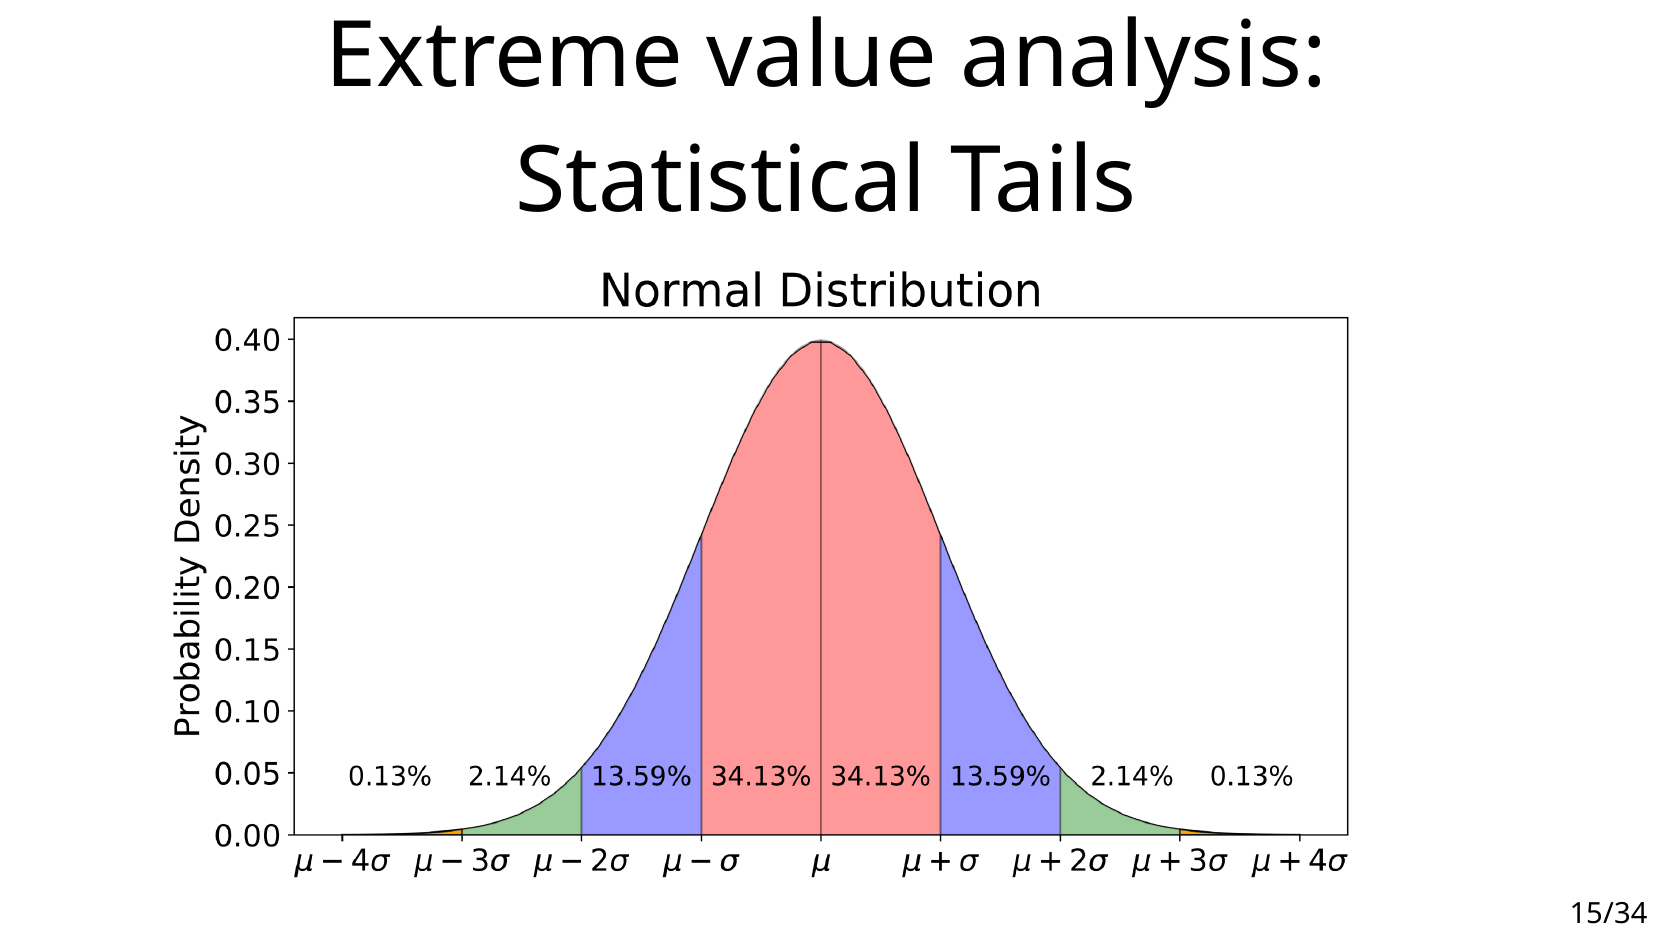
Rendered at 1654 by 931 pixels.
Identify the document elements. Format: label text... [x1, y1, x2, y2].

title Extreme value analysis: Statistical Tails [82, 0, 1571, 243]
picture [124, 235, 1483, 920]
